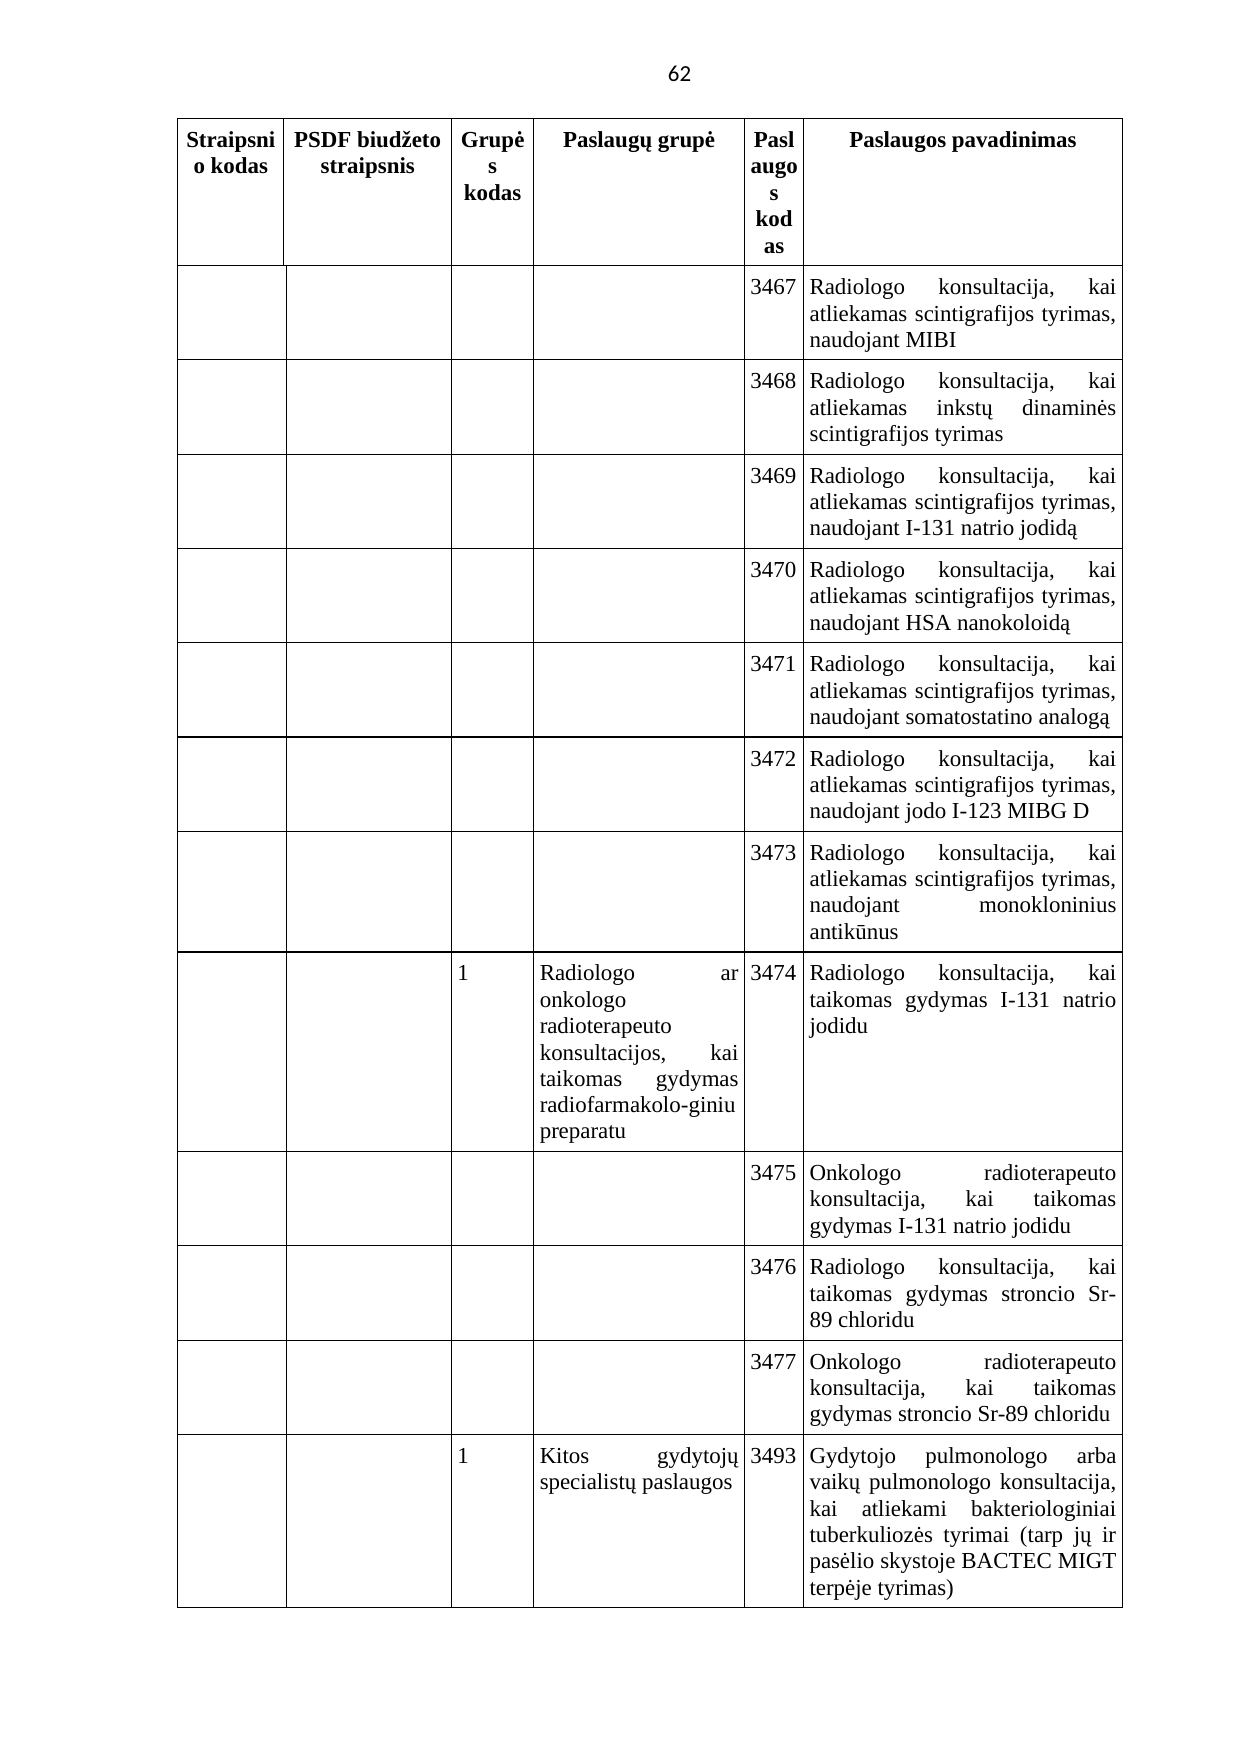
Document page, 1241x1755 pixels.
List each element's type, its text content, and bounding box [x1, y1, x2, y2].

table_cell [452, 549, 533, 642]
table_cell [452, 1152, 533, 1245]
table_cell [452, 266, 533, 359]
table_header Paslaugų grupė [534, 119, 744, 265]
table_cell Radiologo konsultacija, kai atliekamas scintigrafijos tyrimas, naudojant jodo I-123 MIBG D [804, 738, 1122, 831]
table_header Grupės kodas [452, 119, 533, 265]
table_cell [287, 643, 451, 736]
table_cell [534, 1246, 744, 1339]
table_cell 3470 [745, 549, 803, 642]
table_cell [178, 953, 286, 1151]
table_cell [534, 549, 744, 642]
table_cell [178, 1246, 286, 1339]
table_cell Radiologo konsultacija, kai atliekamas scintigrafijos tyrimas, naudojant MIBI [804, 266, 1122, 359]
table_cell [178, 832, 286, 951]
table_cell [287, 738, 451, 831]
table_cell [287, 832, 451, 951]
table_cell [287, 953, 451, 1151]
table_cell 3475 [745, 1152, 803, 1245]
table_cell [178, 1435, 286, 1607]
table_cell [178, 738, 286, 831]
table_header PSDF biudžeto straipsnis [284, 119, 451, 265]
table_cell Onkologo radioterapeuto konsultacija, kai taikomas gydymas stroncio Sr-89 chloridu [804, 1341, 1122, 1434]
table_cell Onkologo radioterapeuto konsultacija, kai taikomas gydymas I-131 natrio jodidu [804, 1152, 1122, 1245]
table_header Paslaugos kodas [745, 119, 803, 265]
table_cell [534, 360, 744, 454]
table_cell Radiologo konsultacija, kai taikomas gydymas I-131 natrio jodidu [804, 953, 1122, 1151]
table_cell Gydytojo pulmonologo arba vaikų pulmonologo konsultacija, kai atliekami bakteriologiniai tuberkuliozės tyrimai (tarp jų ir pasėlio skystoje BACTEC MIGT terpėje tyrimas) [804, 1435, 1122, 1607]
table_cell Kitos gydytojų specialistų paslaugos [534, 1435, 744, 1607]
table_cell [452, 1341, 533, 1434]
table_cell [452, 360, 533, 454]
table_cell [178, 455, 286, 548]
table_cell [287, 266, 451, 359]
table_cell [534, 455, 744, 548]
table_cell Radiologo konsultacija, kai atliekamas scintigrafijos tyrimas, naudojant somatostatino analogą [804, 643, 1122, 736]
table_cell [452, 738, 533, 831]
table_cell [534, 1152, 744, 1245]
table_cell [534, 1341, 744, 1434]
table_cell [534, 832, 744, 951]
table_cell Radiologo ar onkologo radioterapeuto konsultacijos, kai taikomas gydymas radiofarmakolo-giniu preparatu [534, 953, 744, 1151]
table_cell [287, 1341, 451, 1434]
table_cell [534, 738, 744, 831]
table_cell [452, 832, 533, 951]
table_cell 3468 [745, 360, 803, 454]
table_cell Radiologo konsultacija, kai taikomas gydymas stroncio Sr-89 chloridu [804, 1246, 1122, 1339]
table_cell [287, 549, 451, 642]
table_cell [178, 1341, 286, 1434]
table_cell [287, 1435, 451, 1607]
table_cell [452, 455, 533, 548]
table_cell [178, 643, 286, 736]
table_cell Radiologo konsultacija, kai atliekamas scintigrafijos tyrimas, naudojant monokloninius antikūnus [804, 832, 1122, 951]
table_cell 3473 [745, 832, 803, 951]
table_cell [178, 360, 286, 454]
table_header Straipsnio kodas [178, 119, 283, 265]
table_cell 3477 [745, 1341, 803, 1434]
table_cell 1 [452, 953, 533, 1151]
table_cell [178, 549, 286, 642]
table_cell 3469 [745, 455, 803, 548]
table_cell [452, 643, 533, 736]
table_cell 3471 [745, 643, 803, 736]
table_cell 3467 [745, 266, 803, 359]
table_cell Radiologo konsultacija, kai atliekamas scintigrafijos tyrimas, naudojant HSA nanokoloidą [804, 549, 1122, 642]
table_cell [452, 1246, 533, 1339]
table_cell [287, 1152, 451, 1245]
table_cell [287, 1246, 451, 1339]
table_cell [178, 1152, 286, 1245]
table_cell 3493 [745, 1435, 803, 1607]
table_cell [287, 360, 451, 454]
table_cell Radiologo konsultacija, kai atliekamas inkstų dinaminės scintigrafijos tyrimas [804, 360, 1122, 454]
table_cell 3474 [745, 953, 803, 1151]
table_cell [534, 266, 744, 359]
table_cell 3472 [745, 738, 803, 831]
table_header Paslaugos pavadinimas [804, 119, 1122, 265]
table_cell [178, 266, 286, 359]
table_cell 1 [452, 1435, 533, 1607]
table_cell [287, 455, 451, 548]
table_cell 3476 [745, 1246, 803, 1339]
table_cell Radiologo konsultacija, kai atliekamas scintigrafijos tyrimas, naudojant I-131 natrio jodidą [804, 455, 1122, 548]
table_cell [534, 643, 744, 736]
